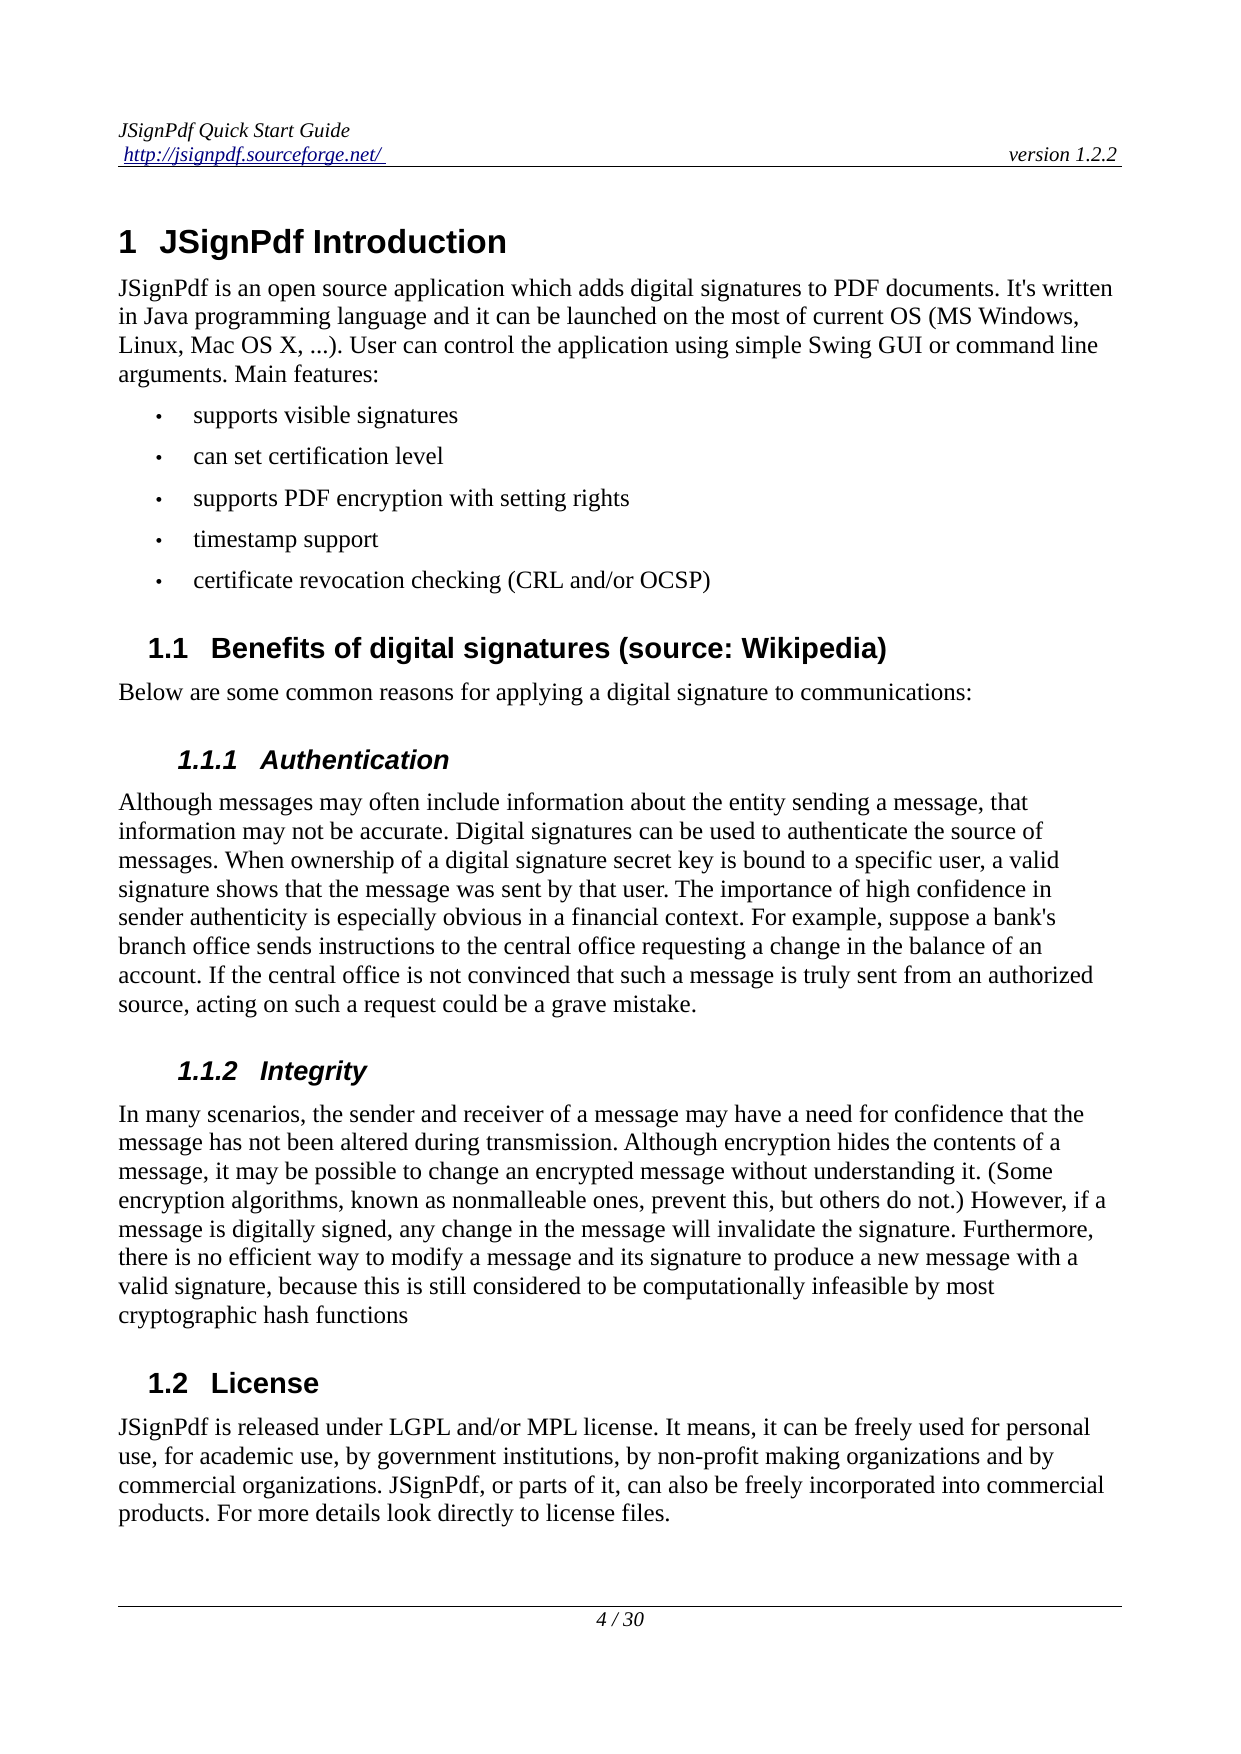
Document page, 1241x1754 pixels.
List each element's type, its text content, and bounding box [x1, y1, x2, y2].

list can set certification level [156, 441, 1122, 470]
subtitle Integrity [177, 1055, 1122, 1086]
list timestamp support [156, 524, 1122, 553]
subtitle JSignPdf Introduction [118, 222, 1122, 260]
list certificate revocation checking (CRL and/or OCSP) [156, 565, 1122, 594]
list supports visible signatures [156, 400, 1122, 429]
subtitle License [148, 1366, 1116, 1400]
text Below are some common reasons for applying a digital signature to communications: [118, 677, 1122, 706]
text In many scenarios, the sender and receiver of a message may have a need for confidence that the message has not been altered during transmission. Although encryption hides the contents of a message, it may be possible to change an encrypted message without understanding it. (Some encryption algorithms, known as nonmalleable ones, prevent this, but others do not.) However, if a message is digitally signed, any change in the message will invalidate the signature. Furthermore, there is no efficient way to modify a message and its signature to produce a new message with a valid signature, because this is still considered to be computationally infeasible by most cryptographic hash functions [118, 1099, 1122, 1329]
text Although messages may often include information about the entity sending a message, that information may not be accurate. Digital signatures can be used to authenticate the source of messages. When ownership of a digital signature secret key is bound to a specific user, a valid signature shows that the message was sent by that user. The importance of high confidence in sender authenticity is especially obvious in a financial context. For example, suppose a bank's branch office sends instructions to the central office requesting a change in the balance of an account. If the central office is not convinced that such a message is truly sent from an authorized source, acting on such a request could be a grave mistake. [118, 787, 1122, 1017]
text JSignPdf is an open source application which adds digital signatures to PDF documents. It's written in Java programming language and it can be launched on the most of current OS (MS Windows, Linux, Mac OS X, ...). User can control the application using simple Swing GUI or command line arguments. Main features: [118, 273, 1122, 388]
subtitle Authentication [177, 744, 1122, 775]
subtitle Benefits of digital signatures (source: Wikipedia) [148, 631, 1116, 665]
text JSignPdf is released under LGPL and/or MPL license. It means, it can be freely used for personal use, for academic use, by government institutions, by non-profit making organizations and by commercial organizations. JSignPdf, or parts of it, can also be freely incorporated into commercial products. For more details look directly to license files. [118, 1412, 1122, 1527]
list supports PDF encryption with setting rights [156, 483, 1122, 511]
